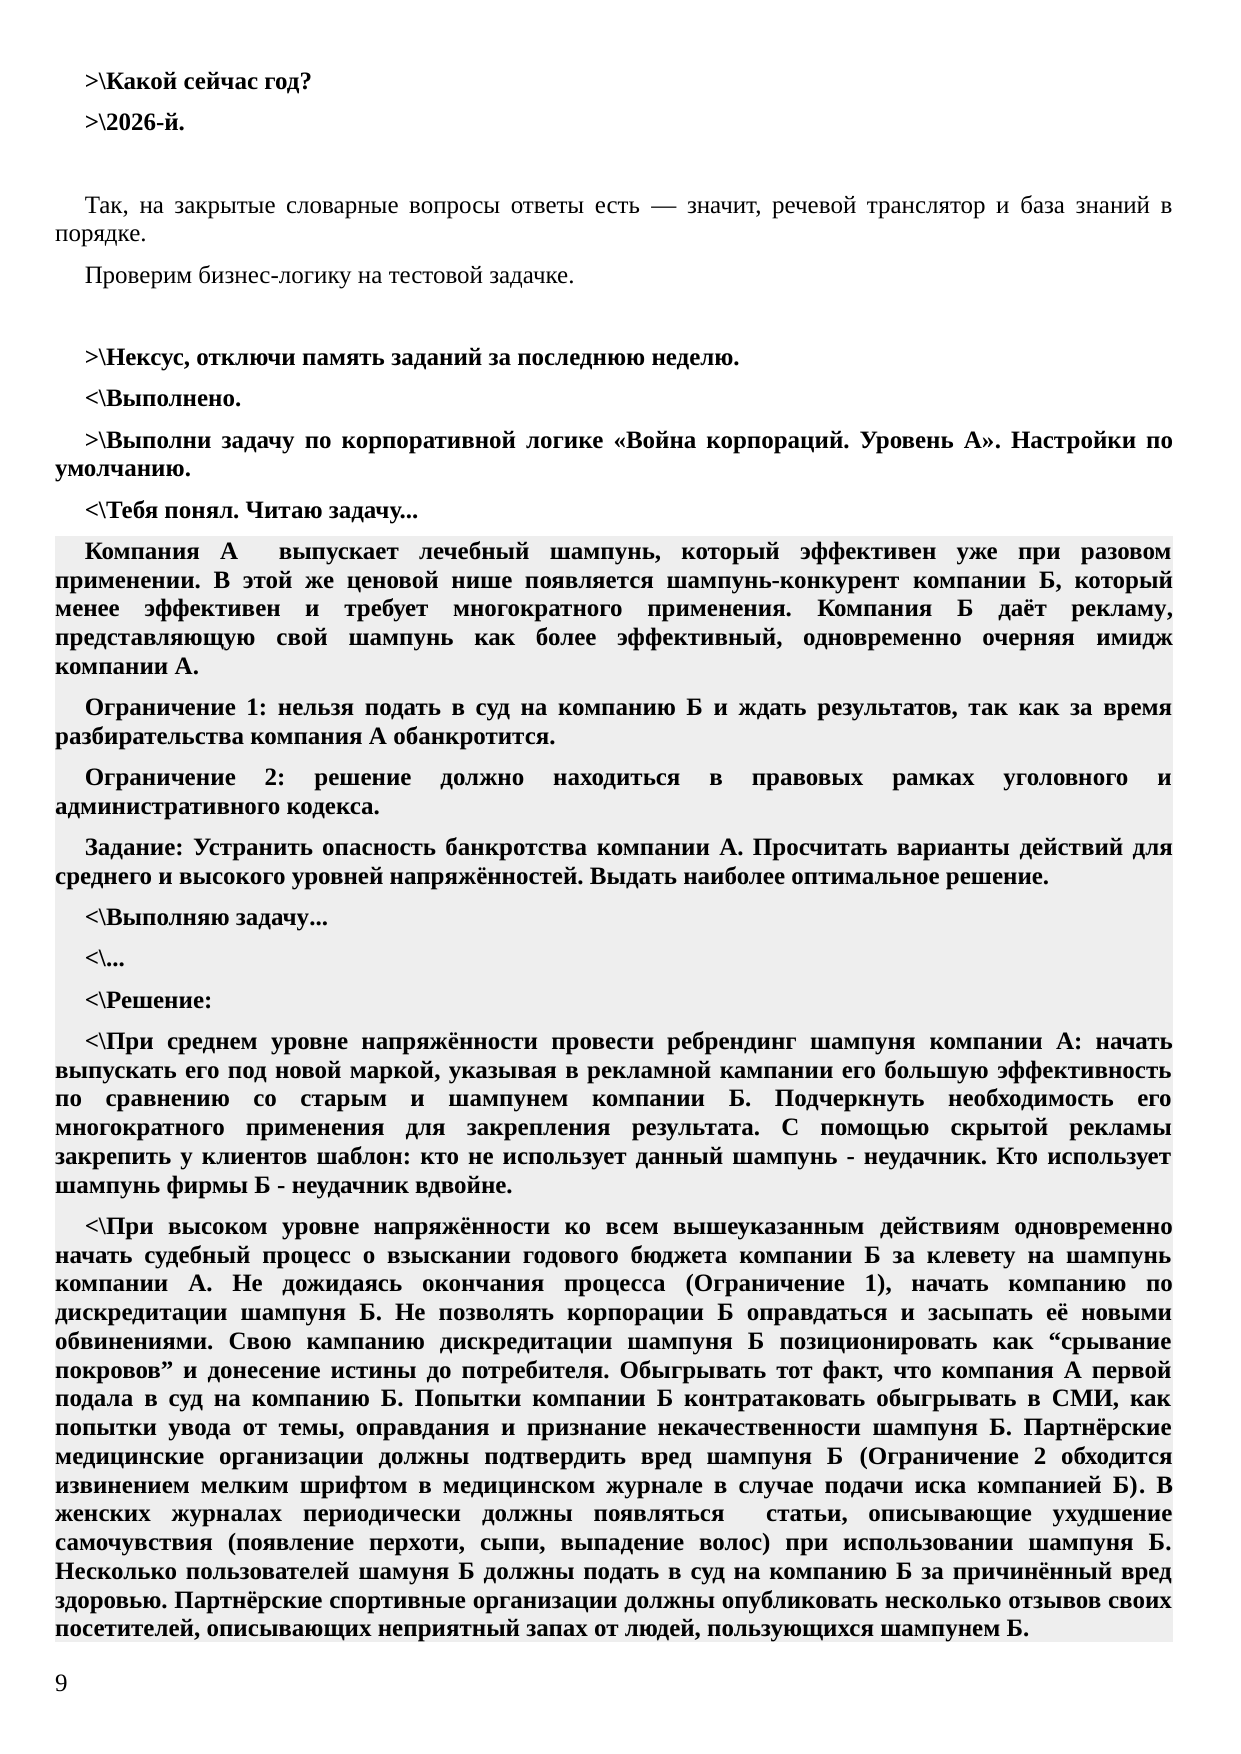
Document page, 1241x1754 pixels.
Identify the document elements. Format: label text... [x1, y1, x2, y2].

text Проверим бизнес-логику на тестовой задачке. [55, 260, 1173, 288]
text <\Выполнено. [55, 383, 1173, 412]
text <\... [55, 943, 1173, 972]
text >\Нексус, отключи память заданий за последнюю неделю. [55, 342, 1173, 371]
text Задание: Устранить опасность банкротства компании А. Просчитать варианты действий для среднего и высокого уровней напряжённостей. Выдать наиболее оптимальное решение. [55, 832, 1173, 890]
text <\Выполняю задачу... [55, 902, 1173, 931]
text <\Решение: [55, 985, 1173, 1013]
text >\2026-й. [55, 107, 1173, 136]
text Ограничение 1: нельзя подать в суд на компанию Б и ждать результатов, так как за время разбирательства компания А обанкротится. [55, 692, 1173, 750]
text <\При среднем уровне напряжённости провести ребрендинг шампуня компании А: начать выпускать его под новой маркой, указывая в рекламной кампании его большую эффективность по сравнению со старым и шампунем компании Б. Подчеркнуть необходимость его многократного применения для закрепления результата. С помощью скрытой рекламы закрепить у клиентов шаблон: кто не использует данный шампунь - неудачник. Кто использует шампунь фирмы Б - неудачник вдвойне. [55, 1026, 1173, 1198]
text Так, на закрытые словарные вопросы ответы есть — значит, речевой транслятор и база знаний в порядке. [55, 190, 1173, 247]
text >\Выполни задачу по корпоративной логике «Война корпораций. Уровень А». Настройки по умолчанию. [55, 425, 1173, 482]
text <\Тебя понял. Читаю задачу... [55, 495, 1173, 523]
text >\Какой сейчас год? [55, 66, 1173, 95]
text Компания А выпускает лечебный шампунь, который эффективен уже при разовом применении. В этой же ценовой нише появляется шампунь-конкурент компании Б, который менее эффективен и требует многократного применения. Компания Б даёт рекламу, представляющую свой шампунь как более эффективный, одновременно очерняя имидж компании А. [55, 536, 1173, 680]
text Ограничение 2: решение должно находиться в правовых рамках уголовного и административного кодекса. [55, 762, 1173, 820]
text <\При высоком уровне напряжённости ко всем вышеуказанным действиям одновременно начать судебный процесс о взыскании годового бюджета компании Б за клевету на шампунь компании А. Не дожидаясь окончания процесса (Ограничение 1), начать компанию по дискредитации шампуня Б. Не позволять корпорации Б оправдаться и засыпать её новыми обвинениями. Свою кампанию дискредитации шампуня Б позиционировать как “срывание покровов” и донесение истины до потребителя. Обыгрывать тот факт, что компания А первой подала в суд на компанию Б. Попытки компании Б контратаковать обыгрывать в СМИ, как попытки увода от темы, оправдания и признание некачественности шампуня Б. Партнёрские медицинские организации должны подтвердить вред шампуня Б (Ограничение 2 обходится извинением мелким шрифтом в медицинском журнале в случае подачи иска компанией Б). В женских журналах периодически должны появляться статьи, описывающие ухудшение самочувствия (появление перхоти, сыпи, выпадение волос) при использовании шампуня Б. Несколько пользователей шамуня Б должны подать в суд на компанию Б за причинённый вред здоровью. Партнёрские спортивные организации должны опубликовать несколько отзывов своих посетителей, описывающих неприятный запах от людей, пользующихся шампунем Б. [55, 1211, 1173, 1642]
